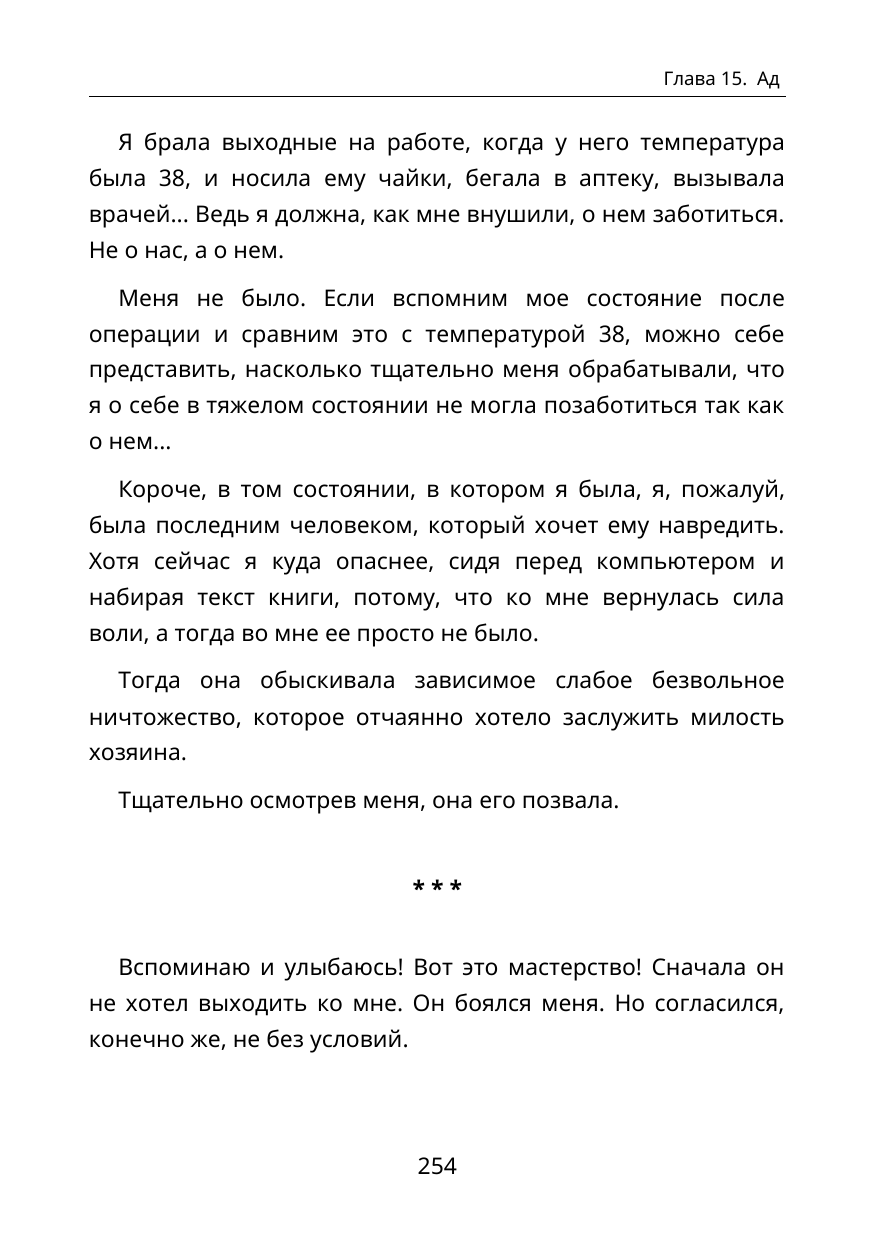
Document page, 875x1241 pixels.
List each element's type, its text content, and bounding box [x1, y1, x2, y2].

text Тогда она обыскивала зависимое слабое безвольное ничтожество, которое отчаянно хотело заслужить милость хозяина. [88, 664, 786, 768]
subtitle * * * [88, 873, 786, 905]
text Короче, в том состоянии, в котором я была, я, пожалуй, была последним человеком, который хочет ему навредить. Хотя сейчас я куда опаснее, сидя перед компьютером и набирая текст книги, потому, что ко мне вернулась сила воли, а тогда во мне ее просто не было. [88, 473, 786, 648]
text Я брала выходные на работе, когда у него температура была 38, и носила ему чайки, бегала в аптеку, вызывала врачей... Ведь я должна, как мне внушили, о нем заботиться. Не о нас, а о нем. [88, 126, 786, 265]
text Вспоминаю и улыбаюсь! Вот это мастерство! Сначала он не хотел выходить ко мне. Он боялся меня. Но согласился, конечно же, не без условий. [88, 951, 786, 1054]
text Тщательно осмотрев меня, она его позвала. [88, 784, 786, 815]
text Меня не было. Если вспомним мое состояние после операции и сравним это с температурой 38, можно себе представить, насколько тщательно меня обрабатывали, что я о себе в тяжелом состоянии не могла позаботиться так как о нем... [88, 282, 786, 457]
